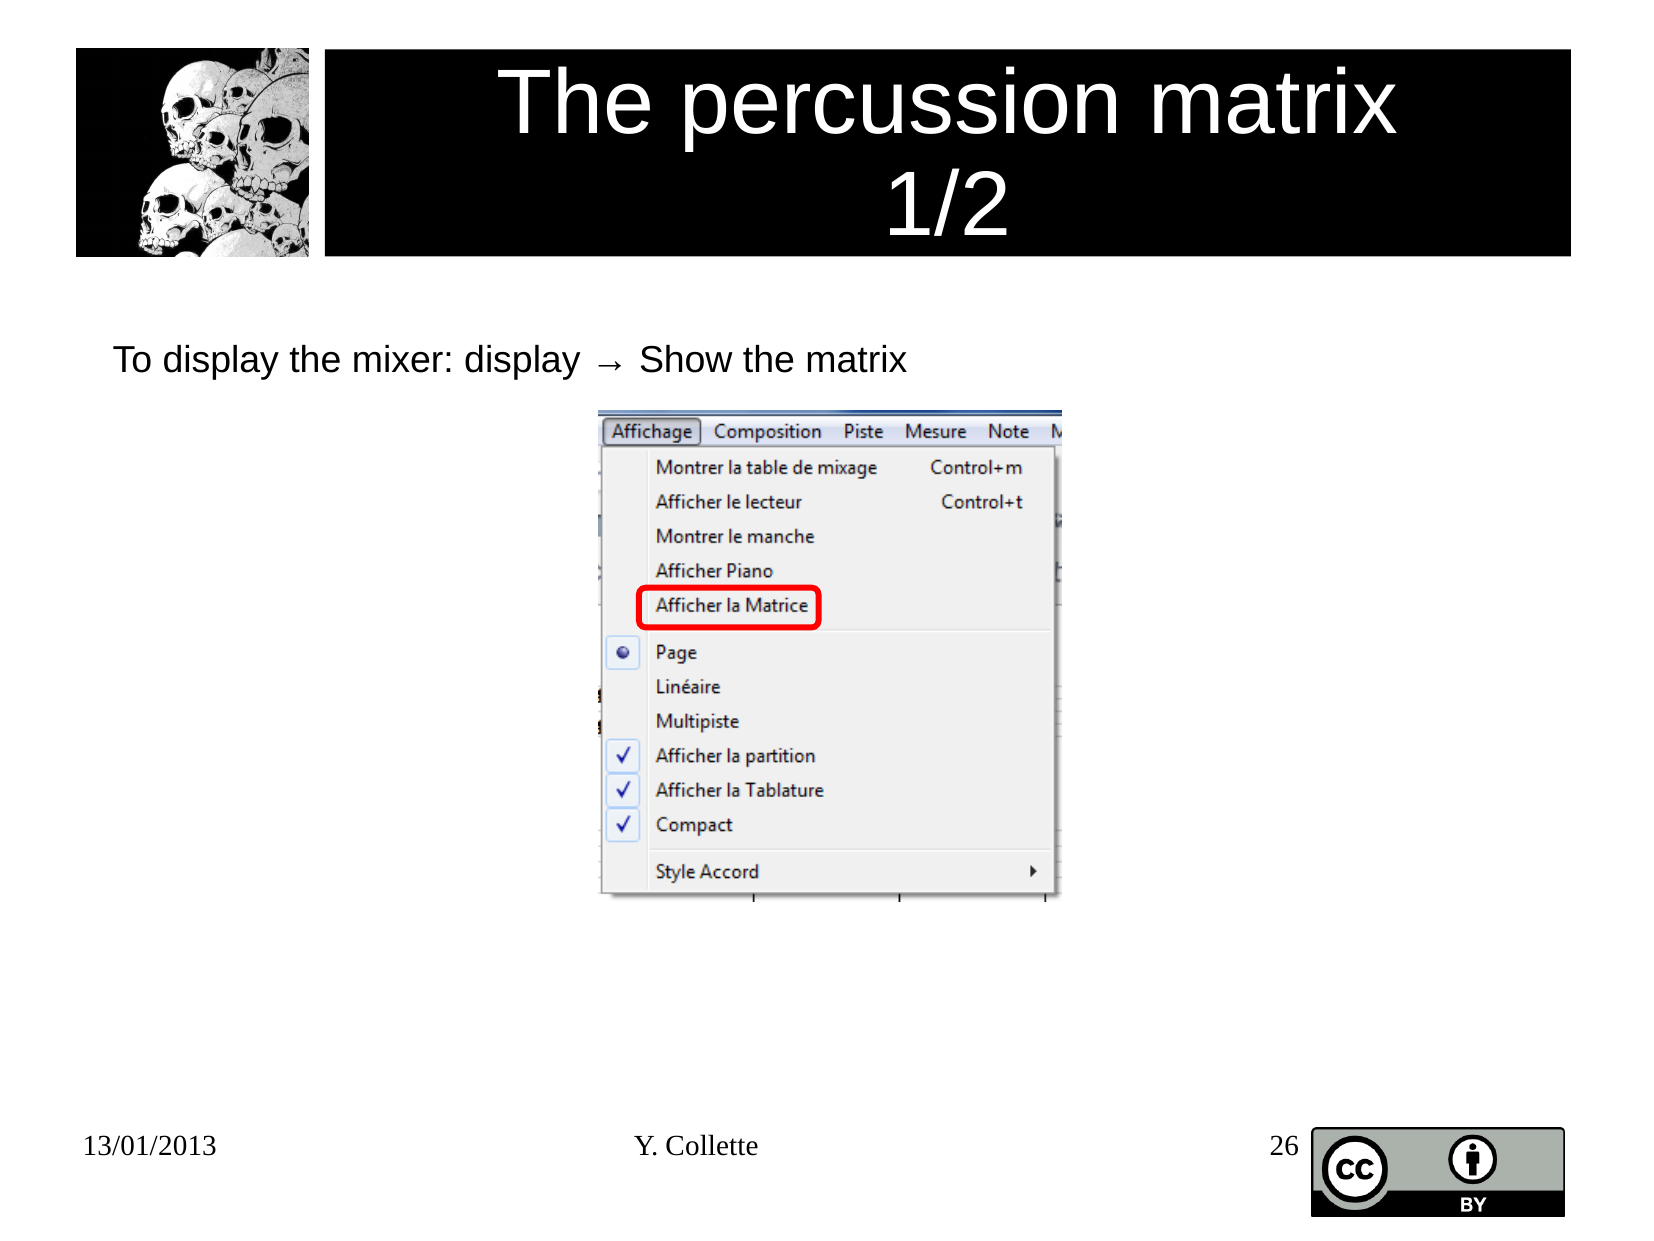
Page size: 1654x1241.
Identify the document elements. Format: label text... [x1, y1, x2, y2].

title The percussion matrix 1/2 [324, 49, 1571, 257]
picture [76, 48, 309, 257]
picture [598, 410, 1062, 902]
picture [1311, 1127, 1565, 1217]
text_box To display the mixer: display → Show the matrix [97, 331, 1575, 388]
